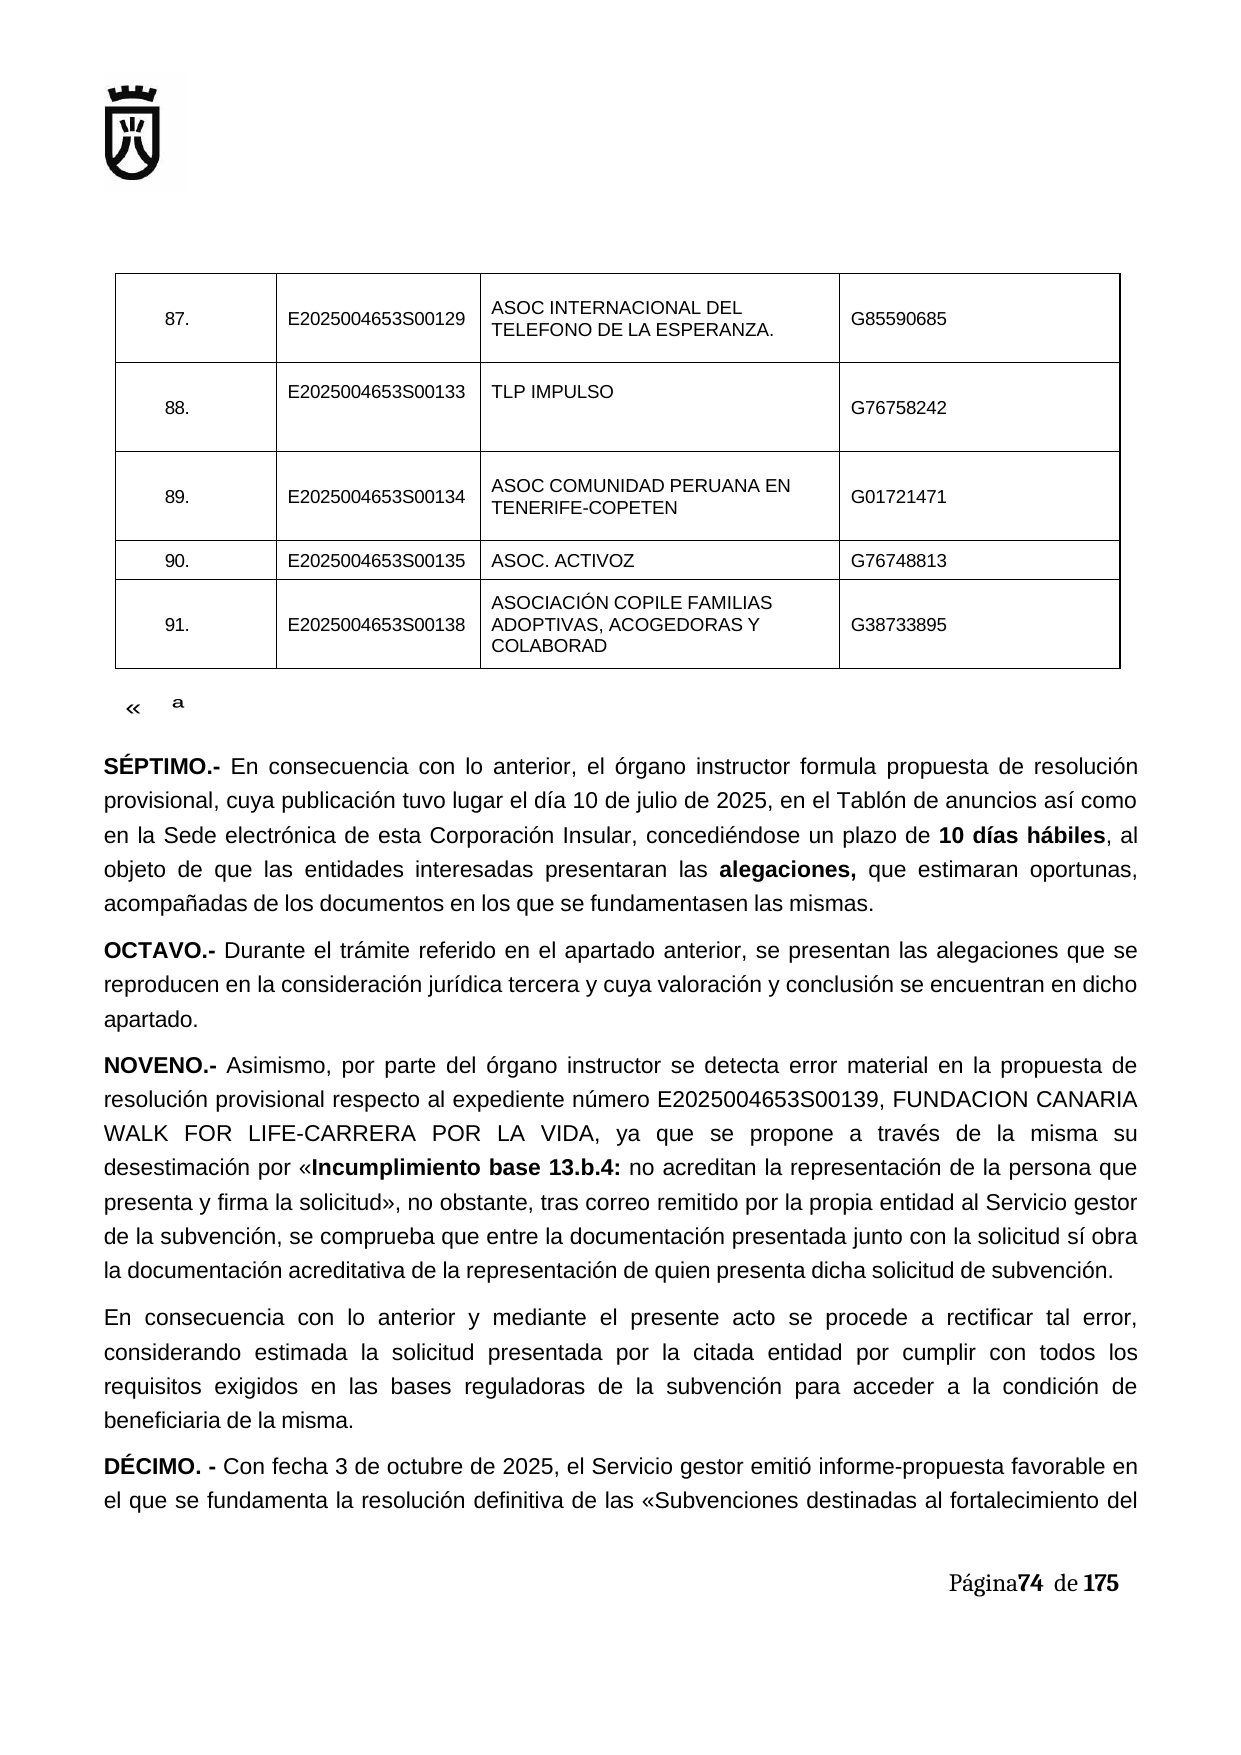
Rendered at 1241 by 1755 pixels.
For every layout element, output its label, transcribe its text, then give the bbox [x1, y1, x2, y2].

table_cell G01721471 [840, 452, 1119, 540]
table_header G85590685 [840, 274, 1119, 362]
text SÉPTIMO.- En consecuencia con lo anterior, el órgano instructor formula propuesta de resolución provisional, cuya publicación tuvo lugar el día 10 de julio de 2025, en el Tablón de anuncios así como en la Sede electrónica de esta Corporación Insular, concediéndose un plazo de 10 días hábiles, al objeto de que las entidades interesadas presentaran las alegaciones, que estimaran oportunas, acompañadas de los documentos en los que se fundamentasen las mismas. [103, 753, 1138, 917]
text OCTAVO.- Durante el trámite referido en el apartado anterior, se presentan las alegaciones que se reproducen en la consideración jurídica tercera y cuya valoración y conclusión se encuentran en dicho apartado. [103, 937, 1138, 1032]
table_cell G76758242 [840, 363, 1119, 451]
table_cell G38733895 [840, 580, 1119, 668]
text En consecuencia con lo anterior y mediante el presente acto se procede a rectificar tal error, considerando estimada la solicitud presentada por la citada entidad por cumplir con todos los requisitos exigidos en las bases reguladoras de la subvención para acceder a la condición de beneficiaria de la misma. [103, 1304, 1138, 1433]
text DÉCIMO. - Con fecha 3 de octubre de 2025, el Servicio gestor emitió informe-propuesta favorable en el que se fundamenta la resolución definitiva de las «Subvenciones destinadas al fortalecimiento del [103, 1453, 1138, 1514]
table_cell E2025004653S00133 [277, 363, 480, 451]
text « ª [103, 694, 1241, 720]
table_cell 90. [116, 541, 276, 579]
table_cell ASOCIACIÓN COPILE FAMILIAS ADOPTIVAS, ACOGEDORAS Y COLABORAD [481, 580, 839, 668]
table_header ASOC INTERNACIONAL DEL TELEFONO DE LA ESPERANZA. [481, 274, 839, 362]
table_header E2025004653S00129 [277, 274, 480, 362]
table_cell E2025004653S00134 [277, 452, 480, 540]
table_cell G76748813 [840, 541, 1119, 579]
table_cell 89. [116, 452, 276, 540]
table_cell E2025004653S00135 [277, 541, 480, 579]
table_cell 91. [116, 580, 276, 668]
table_cell ASOC COMUNIDAD PERUANA EN TENERIFE-COPETEN [481, 452, 839, 540]
table_cell ASOC. ACTIVOZ [481, 541, 839, 579]
text NOVENO.- Asimismo, por parte del órgano instructor se detecta error material en la propuesta de resolución provisional respecto al expediente número E2025004653S00139, FUNDACION CANARIA WALK FOR LIFE-CARRERA POR LA VIDA, ya que se propone a través de la misma su desestimación por «Incumplimiento base 13.b.4: no acreditan la representación de la persona que presenta y firma la solicitud», no obstante, tras correo remitido por la propia entidad al Servicio gestor de la subvención, se comprueba que entre la documentación presentada junto con la solicitud sí obra la documentación acreditativa de la representación de quien presenta dicha solicitud de subvención. [103, 1052, 1138, 1284]
table_header 87. [116, 274, 276, 362]
table_cell TLP IMPULSO [481, 363, 839, 451]
table_cell 88. [116, 363, 276, 451]
table_cell E2025004653S00138 [277, 580, 480, 668]
